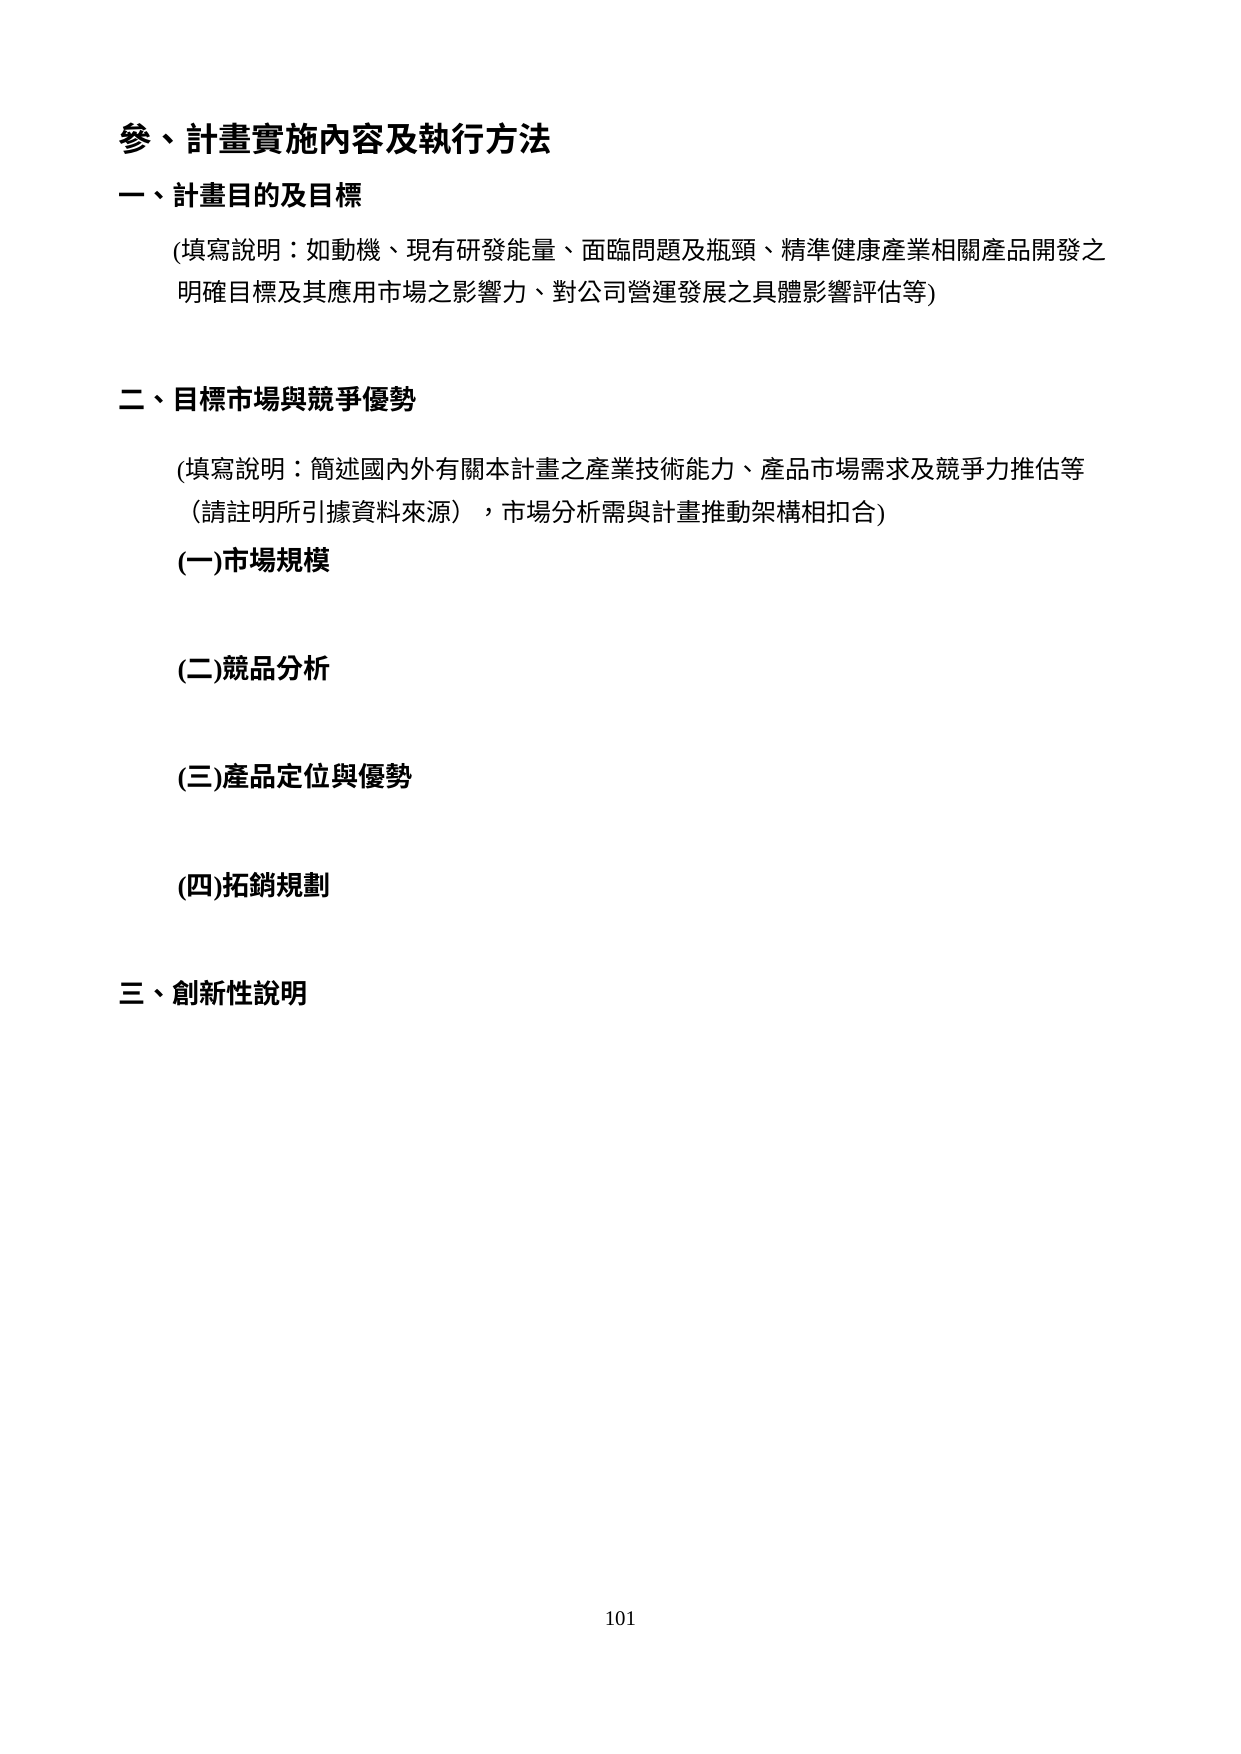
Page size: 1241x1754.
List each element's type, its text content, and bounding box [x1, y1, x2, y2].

subtitle 一、計畫目的及目標 [118, 172, 1122, 214]
subtitle 參、計畫實施內容及執行方法 [118, 118, 1122, 160]
subtitle (填寫說明：如動機、現有研發能量、面臨問題及瓶頸、精準健康產業相關產品開發之明確目標及其應用市場之影響力、對公司營運發展之具體影響評估等) [173, 226, 1122, 310]
subtitle (一)市場規模 [118, 537, 1122, 578]
subtitle (二)競品分析 [118, 645, 1122, 687]
subtitle 二、目標市場與競爭優勢 [118, 376, 1122, 418]
subtitle (填寫說明：簡述國內外有關本計畫之產業技術能力、產品市場需求及競爭力推估等（請註明所引據資料來源），市場分析需與計畫推動架構相扣合) [177, 443, 1122, 531]
subtitle (三)產品定位與優勢 [118, 753, 1122, 795]
subtitle 三、創新性說明 [118, 970, 1122, 1012]
subtitle (四)拓銷規劃 [118, 862, 1122, 903]
